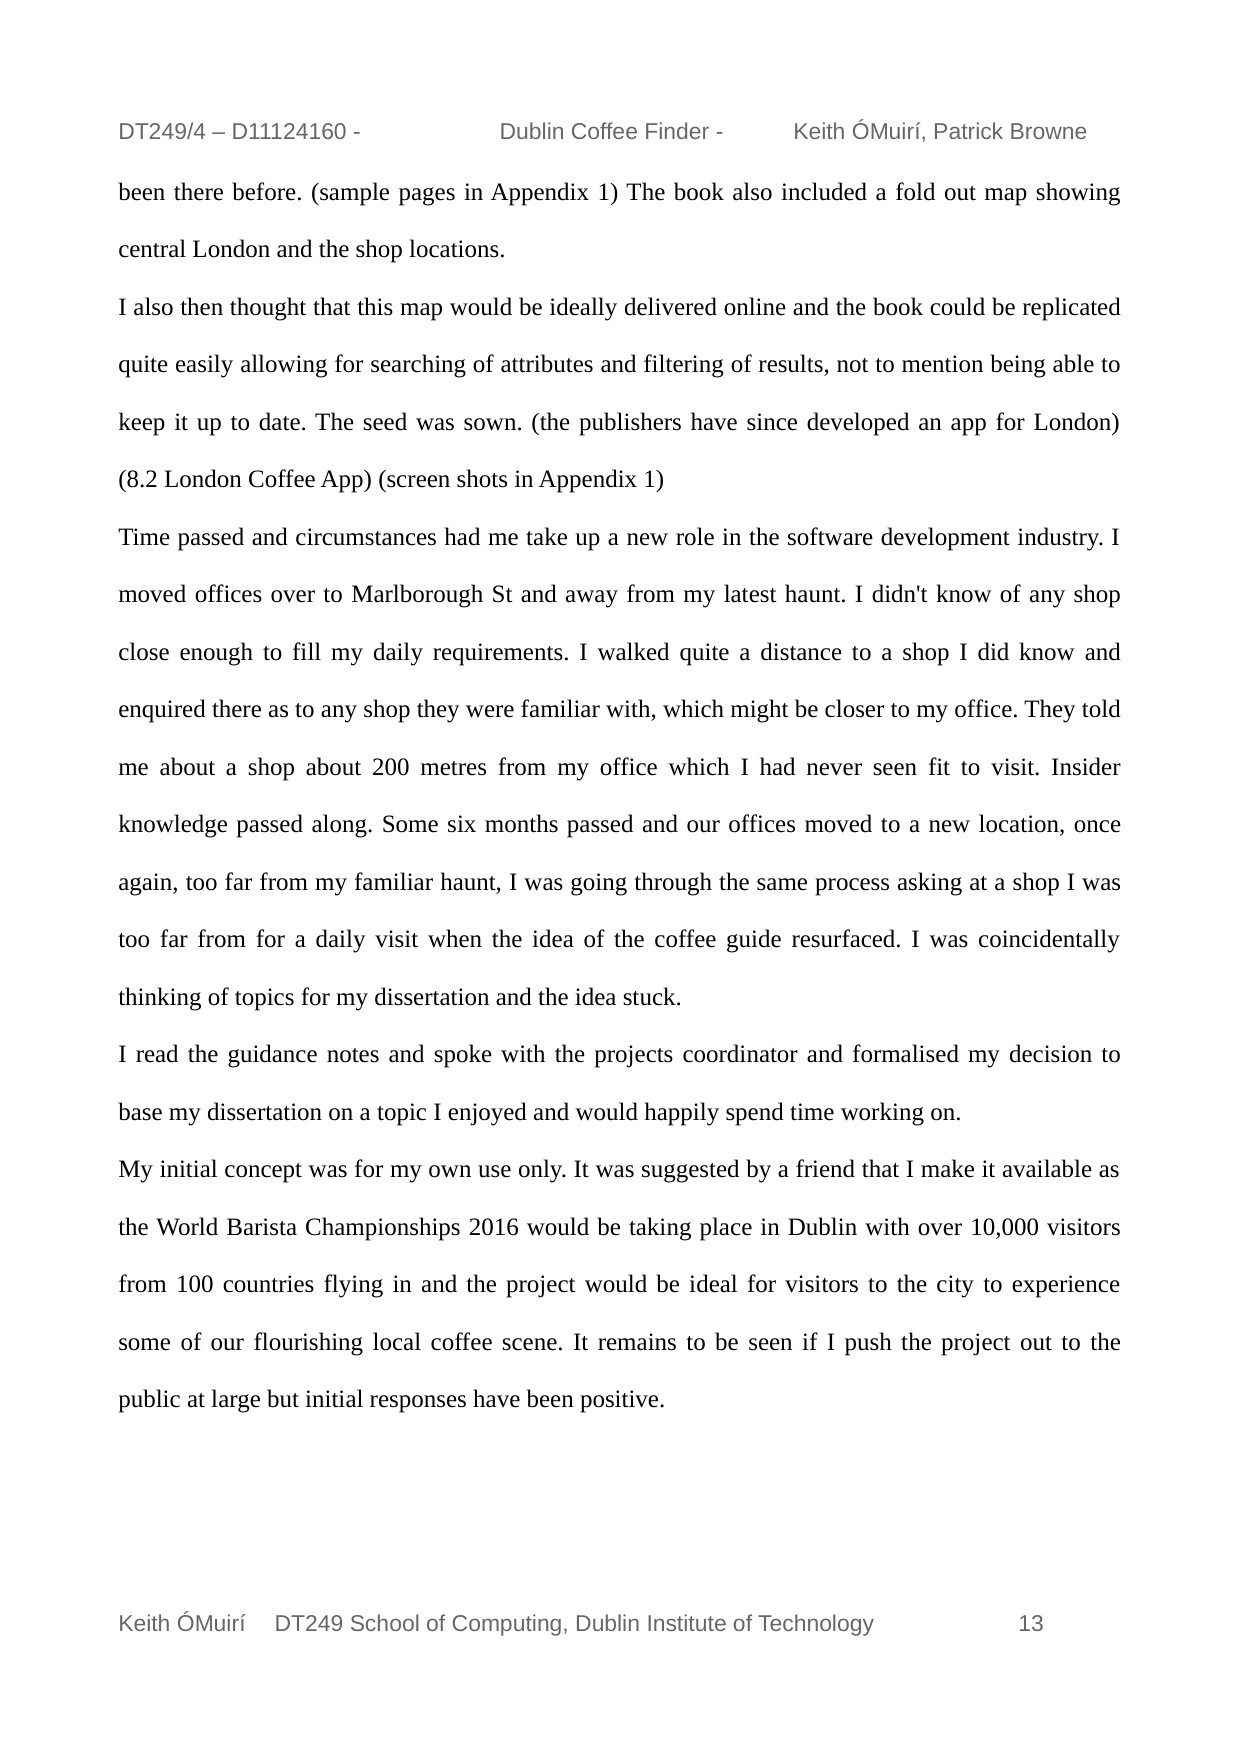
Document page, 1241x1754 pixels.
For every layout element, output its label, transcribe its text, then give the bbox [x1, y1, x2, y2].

text I also then thought that this map would be ideally delivered online and the book could be replicated quite easily allowing for searching of attributes and filtering of results, not to mention being able to keep it up to date. The seed was sown. (the publishers have since developed an app for London) (8.2 London Coffee App) (screen shots in Appendix 1) [118, 292, 1122, 493]
text My initial concept was for my own use only. It was suggested by a friend that I make it available as the World Barista Championships 2016 would be taking place in Dublin with over 10,000 visitors from 100 countries flying in and the project would be ideal for visitors to the city to experience some of our flourishing local coffee scene. It remains to be seen if I push the project out to the public at large but initial responses have been positive. [118, 1154, 1122, 1413]
text I read the guidance notes and spoke with the projects coordinator and formalised my decision to base my dissertation on a topic I enjoyed and would happily spend time working on. [118, 1039, 1122, 1126]
text been there before. (sample pages in Appendix 1) The book also included a fold out map showing central London and the shop locations. [118, 177, 1122, 263]
text Time passed and circumstances had me take up a new role in the software development industry. I moved offices over to Marlborough St and away from my latest haunt. I didn't know of any shop close enough to fill my daily requirements. I walked quite a distance to a shop I did know and enquired there as to any shop they were familiar with, which might be closer to my office. They told me about a shop about 200 metres from my office which I had never seen fit to visit. Insider knowledge passed along. Some six months passed and our offices moved to a new location, once again, too far from my familiar haunt, I was going through the same process asking at a shop I was too far from for a daily visit when the idea of the coffee guide resurfaced. I was coincidentally thinking of topics for my dissertation and the idea stuck. [118, 522, 1122, 1011]
